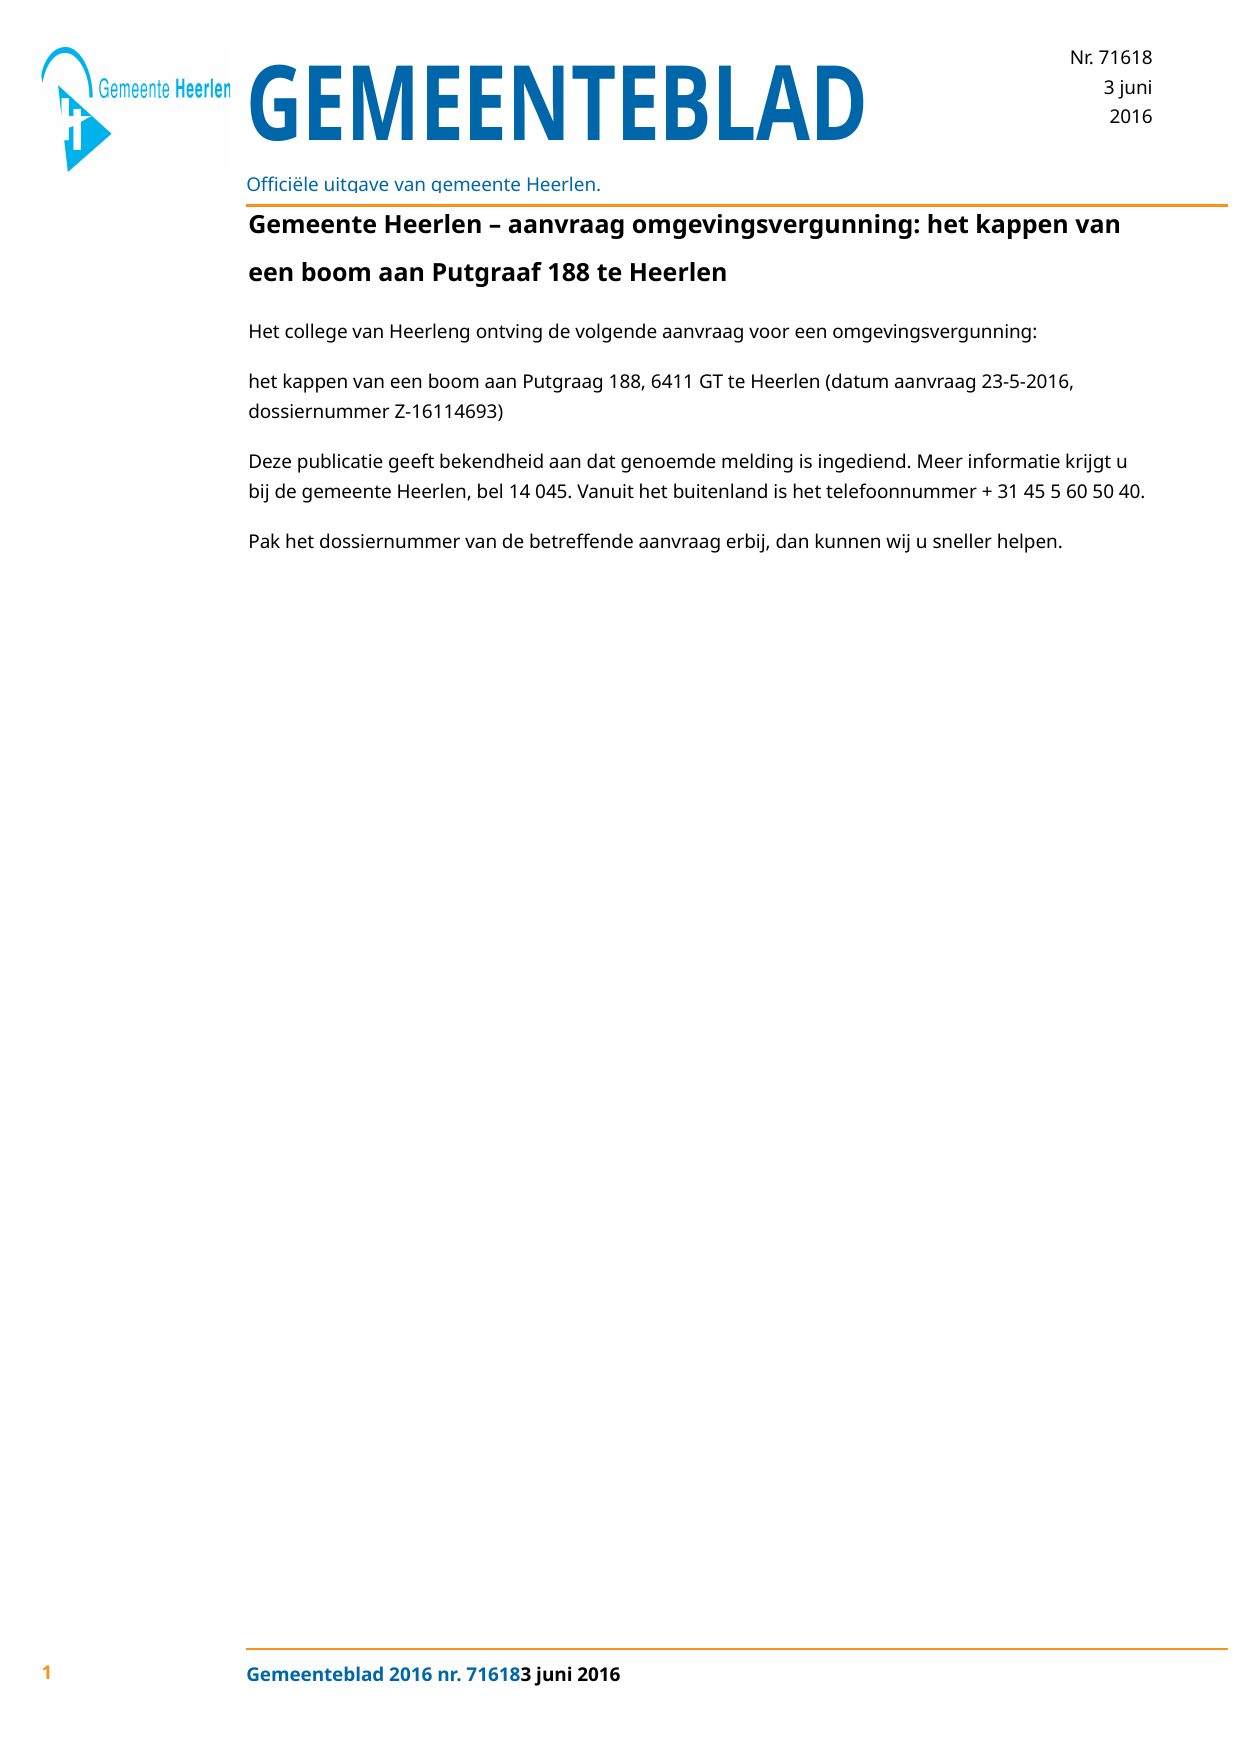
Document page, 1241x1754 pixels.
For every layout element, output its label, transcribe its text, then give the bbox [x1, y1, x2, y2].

text het kappen van een boom aan Putgraag 188, 6411 GT te Heerlen (datum aanvraag 23-5-2016, dossiernummer Z-16114693) [248, 368, 1152, 424]
text Pak het dossiernummer van de betreffende aanvraag erbij, dan kunnen wij u sneller helpen. [248, 528, 1152, 554]
picture [41, 47, 58, 70]
text Het college van Heerleng ontving de volgende aanvraag voor een omgevingsvergunning: [248, 318, 1152, 344]
text Deze publicatie geeft bekendheid aan dat genoemde melding is ingediend. Meer informatie krijgt u bij de gemeente Heerlen, bel 14 045. Vanuit het buitenland is het telefoonnummer + 31 45 5 60 50 40. [248, 448, 1152, 504]
text Gemeente Heerlen – aanvraag omgevingsvergunning: het kappen van een boom aan Putgraaf 188 te Heerlen [248, 207, 1152, 288]
picture [41, 47, 231, 172]
